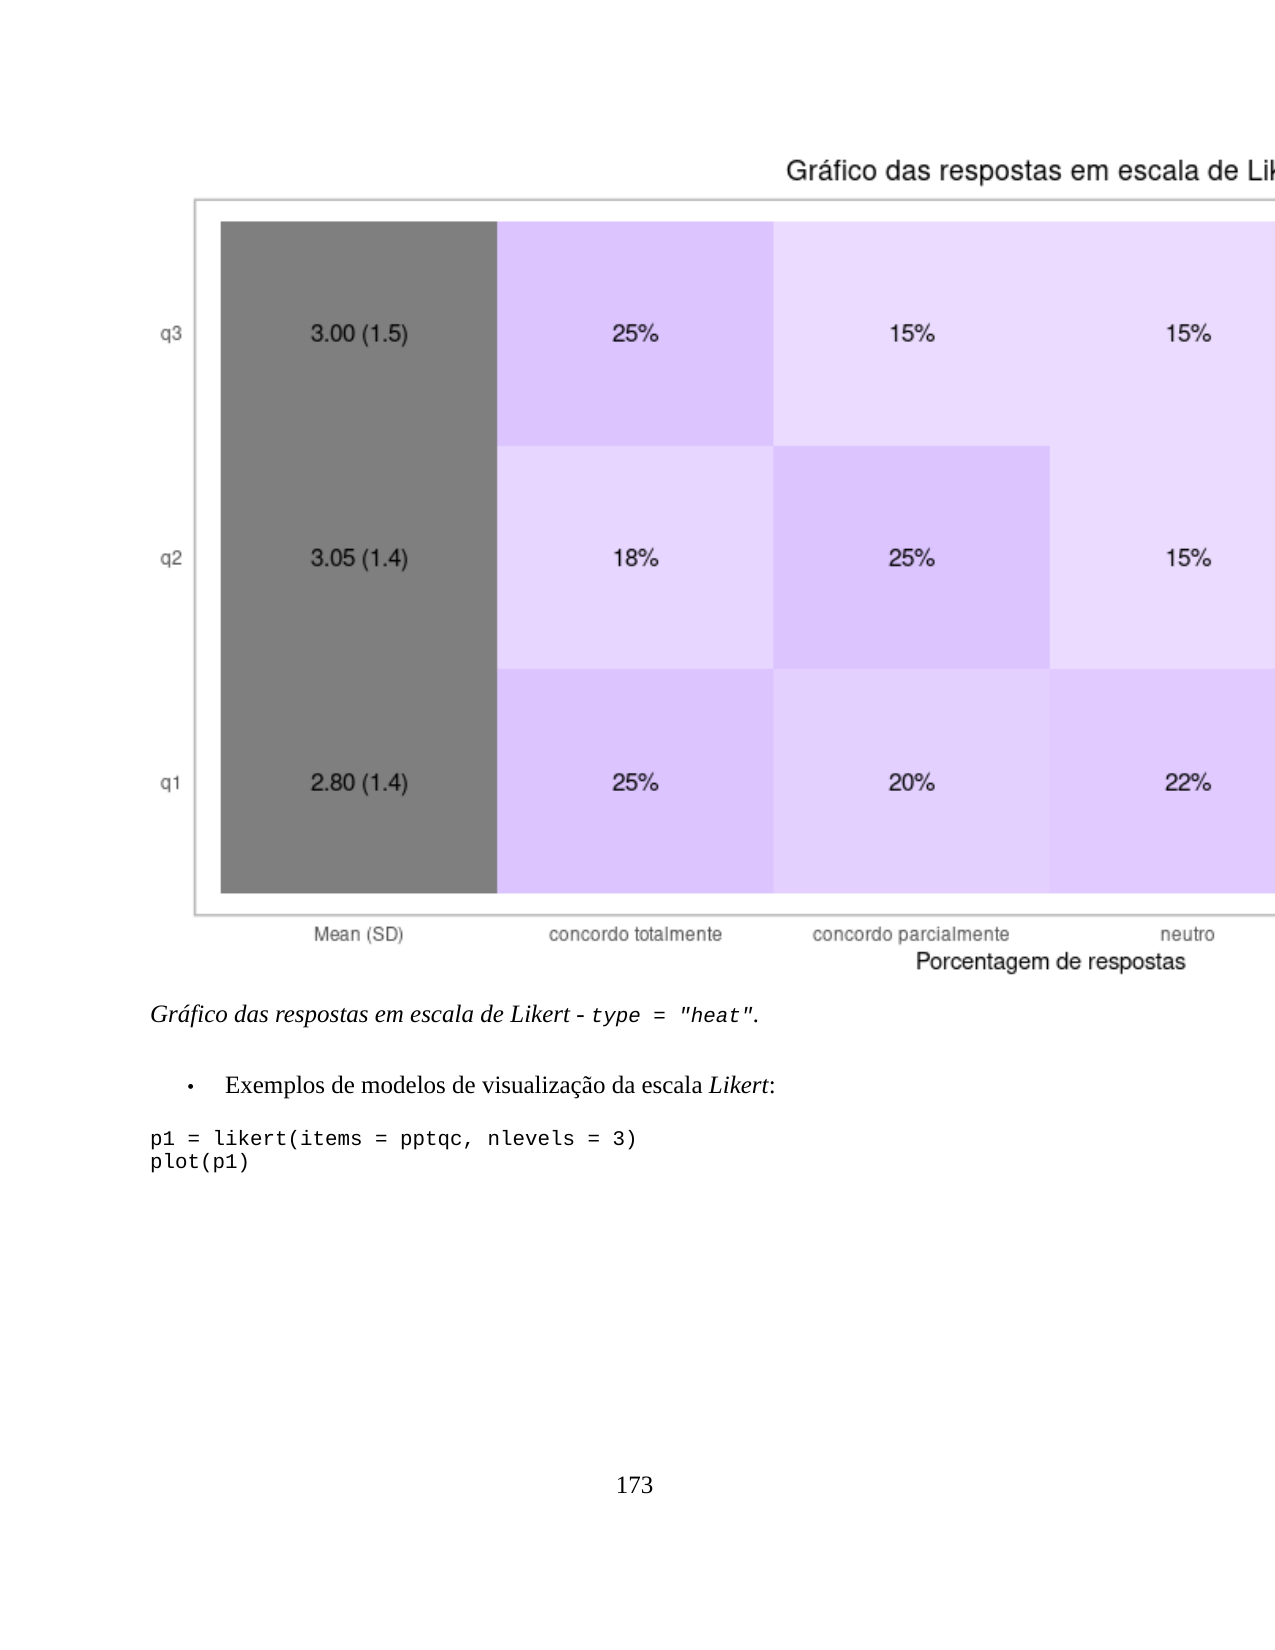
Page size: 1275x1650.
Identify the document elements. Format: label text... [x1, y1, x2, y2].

picture [150, 150, 1275, 987]
text Gráfico das respostas em escala de Likert - type = "heat". [150, 999, 1125, 1029]
text p1 = likert(items = pptqc, nlevels = 3) [150, 1128, 1125, 1151]
text plot(p1) [150, 1151, 1125, 1175]
list Exemplos de modelos de visualização da escala Likert: [187, 1070, 1125, 1128]
